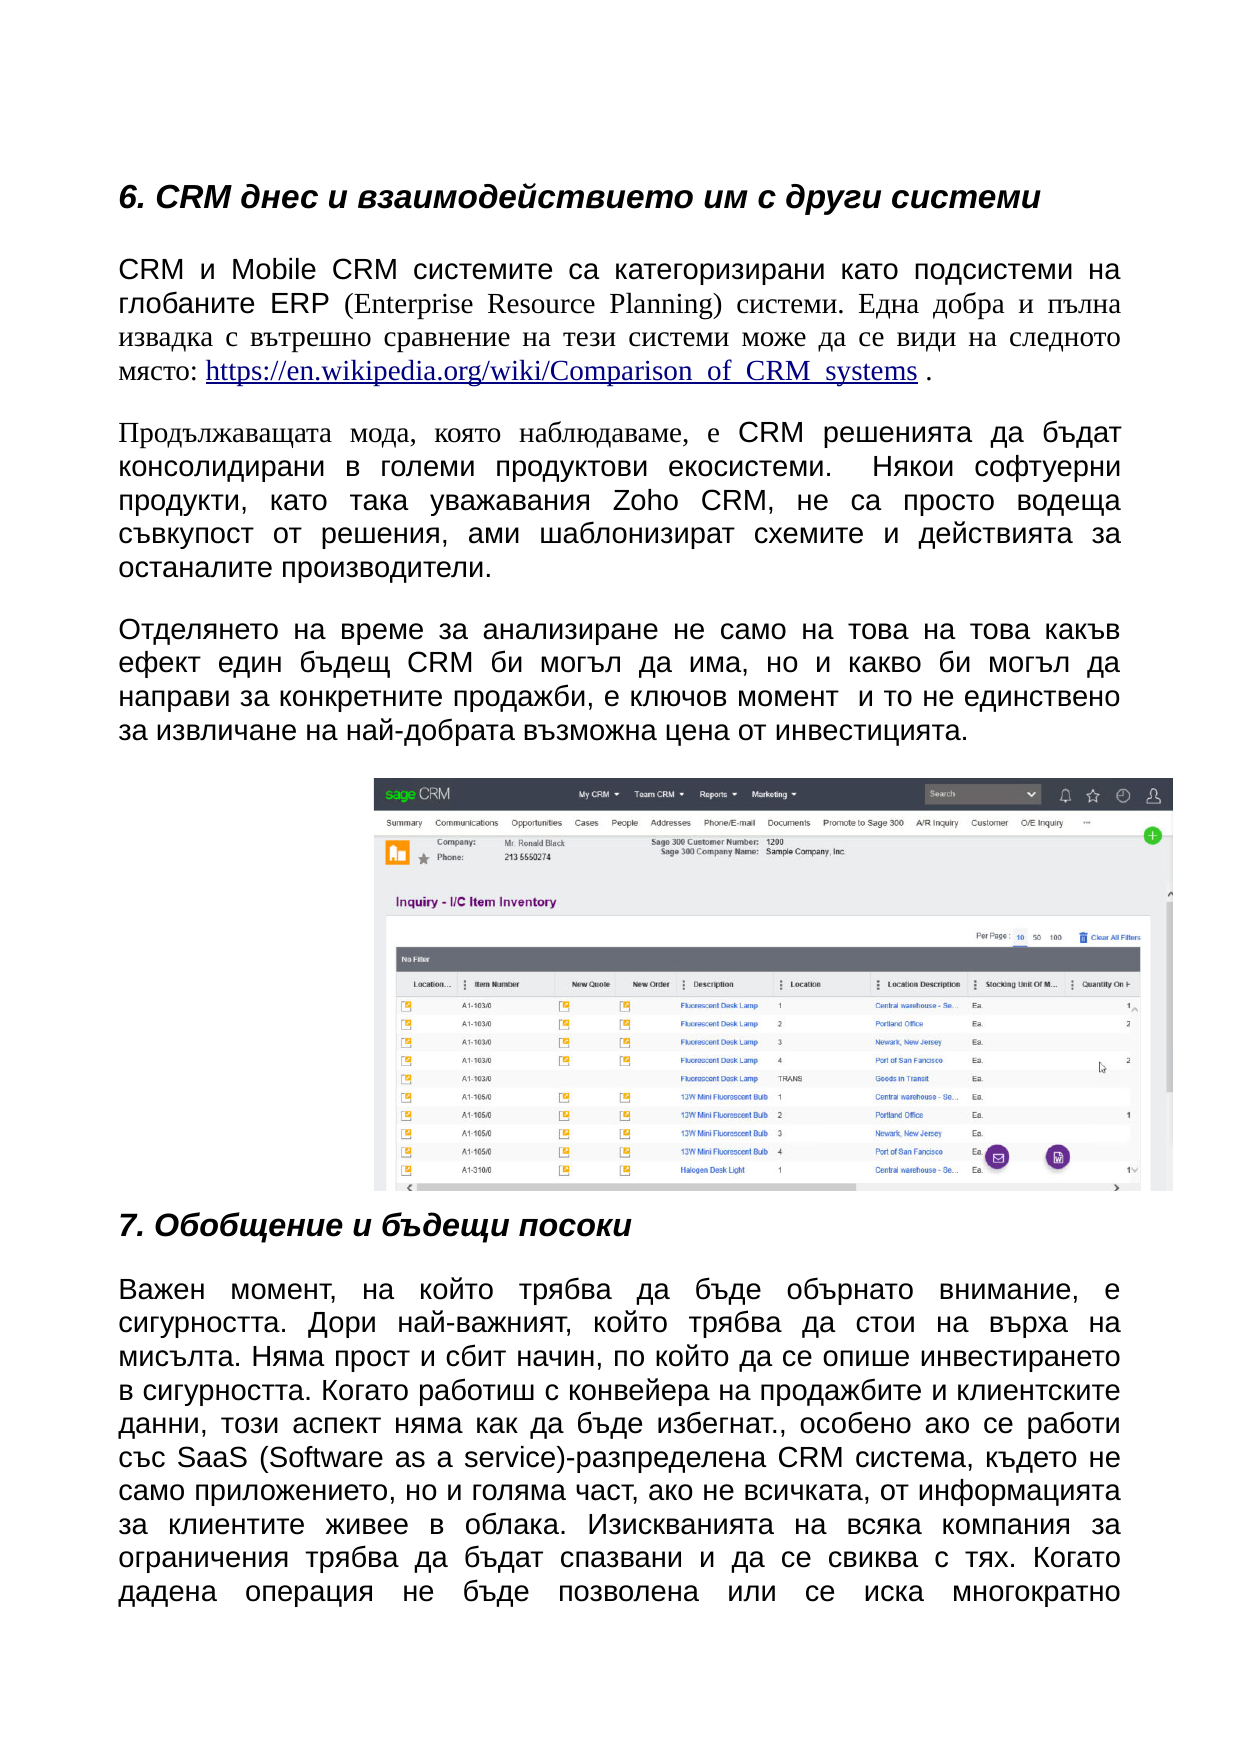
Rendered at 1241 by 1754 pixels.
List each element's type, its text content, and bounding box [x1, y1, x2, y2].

picture [373, 778, 1173, 1191]
text Важен момент, на който трябва да бъде обърнато внимание, е сигурността. Дори най-важният, който трябва да стои на върха на мисълта. Няма прост и сбит начин, по който да се опише инвестирането в сигурността. Когато работиш с конвейера на продажбите и клиентските данни, този аспект няма как да бъде избегнат., особено ако се работи със SaaS (Software as a service)-разпределена CRM система, където не само приложението, но и голяма част, ако не всичката, от информацията за клиентите живее в облака. Изискванията на всяка компания за ограничения трябва да бъдат спазвани и да се свиква с тях. Когато дадена операция не бъде позволена или се иска многократно [118, 1272, 1122, 1607]
text 6. CRM днес и взаимодействието им с други системи [118, 177, 1122, 215]
text 7. Обобщение и бъдещи посоки [118, 1206, 1122, 1243]
text CRM и Mobile CRM системите са категоризирани като подсистеми на глобаните ERP (Enterprise Resource Planning) системи. Една добра и пълна извадка с вътрешно сравнение на тези системи може да се види на следното място: https://en.wikipedia.org/wiki/Comparison_of_CRM_systems . [118, 252, 1122, 387]
text Продължаващата мода, която наблюдаваме, е CRM решенията да бъдат консолидирани в големи продуктови екосистеми. Някои софтуерни продукти, като така уважавания Zoho CRM, не са просто водеща съвкупост от решения, ами шаблонизират схемите и действията за останалите производители. [118, 415, 1122, 583]
text Отделянето на време за анализиране не само на това на това какъв ефект един бъдещ CRM би могъл да има, но и какво би могъл да направи за конкретните продажби, е ключов момент и то не единствено за извличане на най-добрата възможна цена от инвестицията. [118, 612, 1122, 746]
